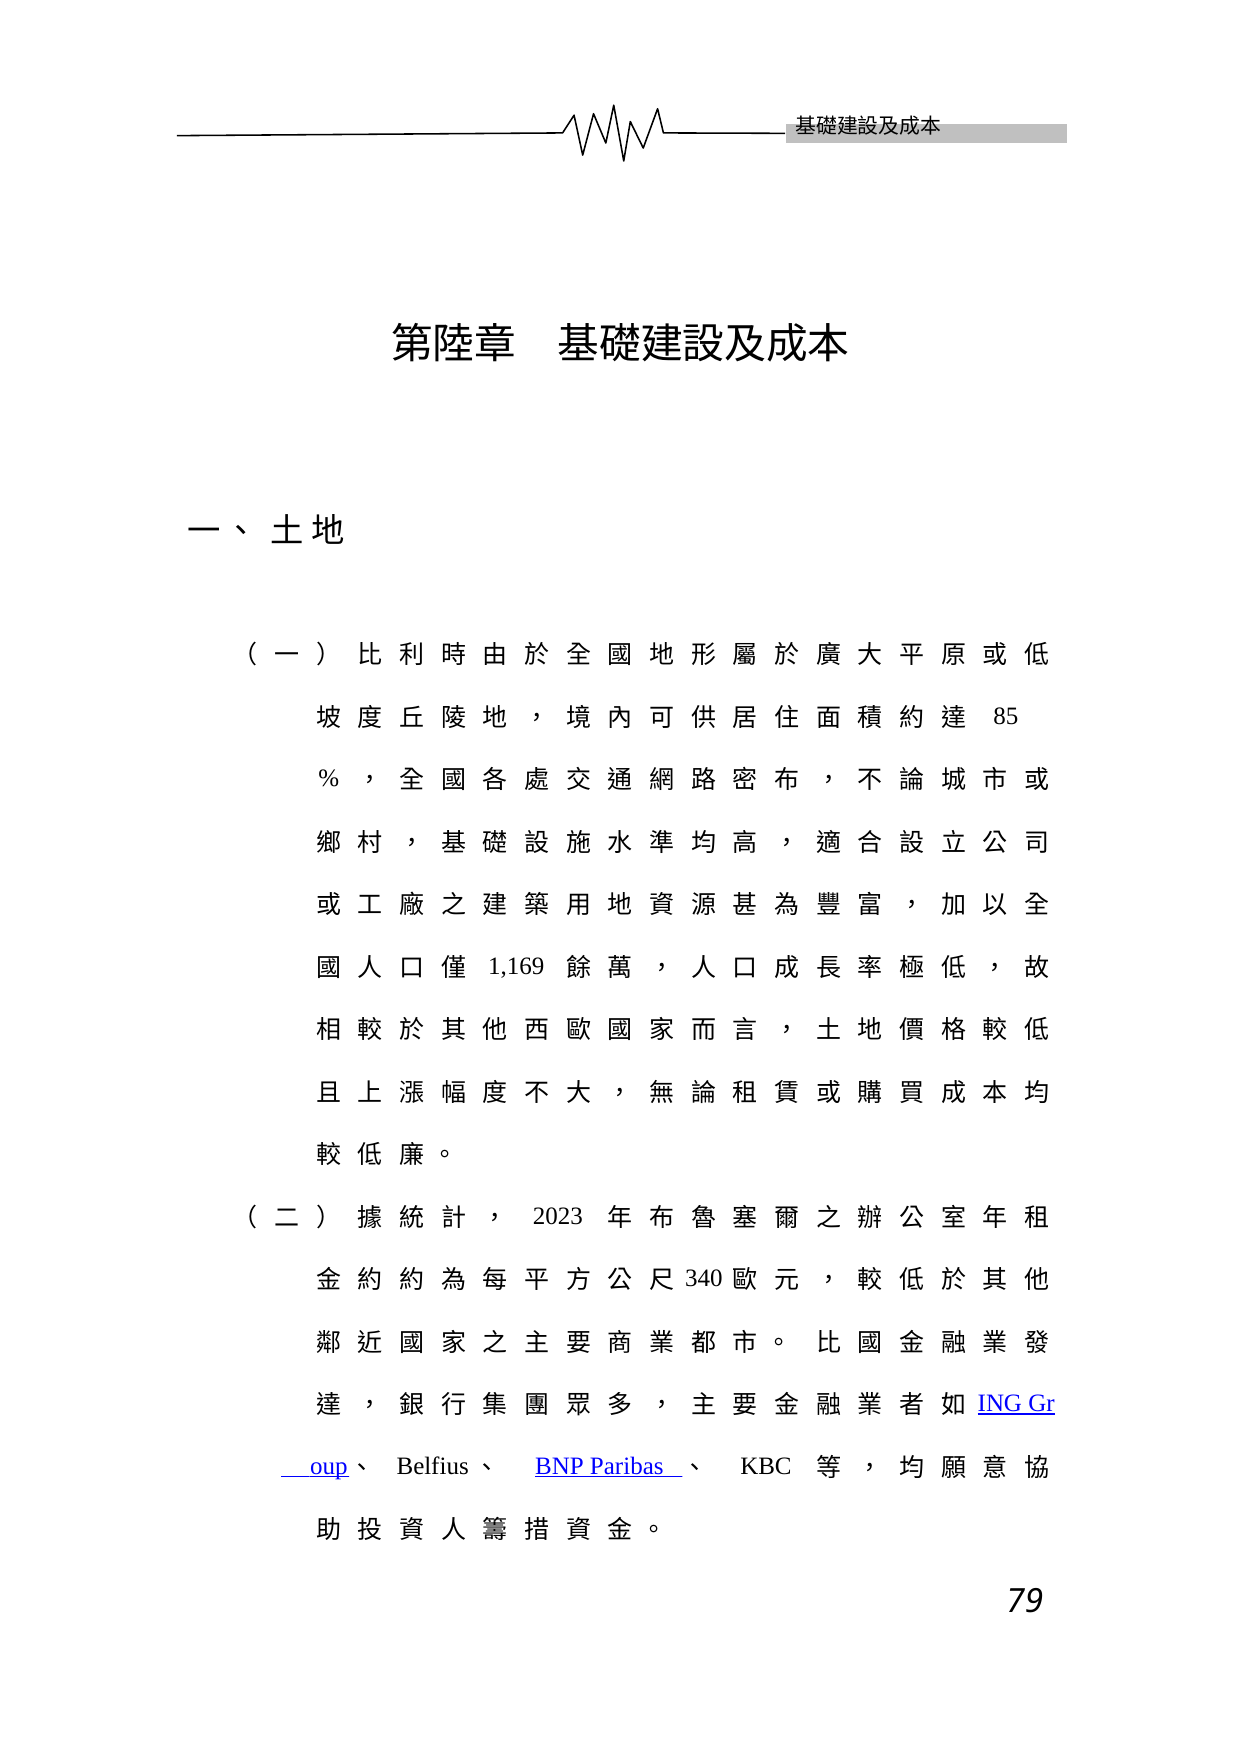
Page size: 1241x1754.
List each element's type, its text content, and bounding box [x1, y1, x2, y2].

text （二）據統計，2023年布魯塞爾之辦公室年租金約約為每平方公尺340歐元，較低於其他鄰近國家之主要商業都市。比國金融業發達，銀行集團眾多，主要金融業者如ING Group、Belfius、BNP Paribas、KBC等，均願意協助投資人籌措資金。 [207, 1174, 1058, 1549]
text （一）比利時由於全國地形屬於廣大平原或低坡度丘陵地，境內可供居住面積約達85%，全國各處交通網路密布，不論城市或鄉村，基礎設施水準均高，適合設立公司或工廠之建築用地資源甚為豐富，加以全國人口僅1,169餘萬，人口成長率極低，故相較於其他西歐國家而言，土地價格較低且上漲幅度不大，無論租賃或購買成本均較低廉。 [207, 611, 1058, 1174]
text 第陸章 基礎建設及成本 [183, 299, 1058, 361]
text 一、土地 [183, 486, 1058, 549]
